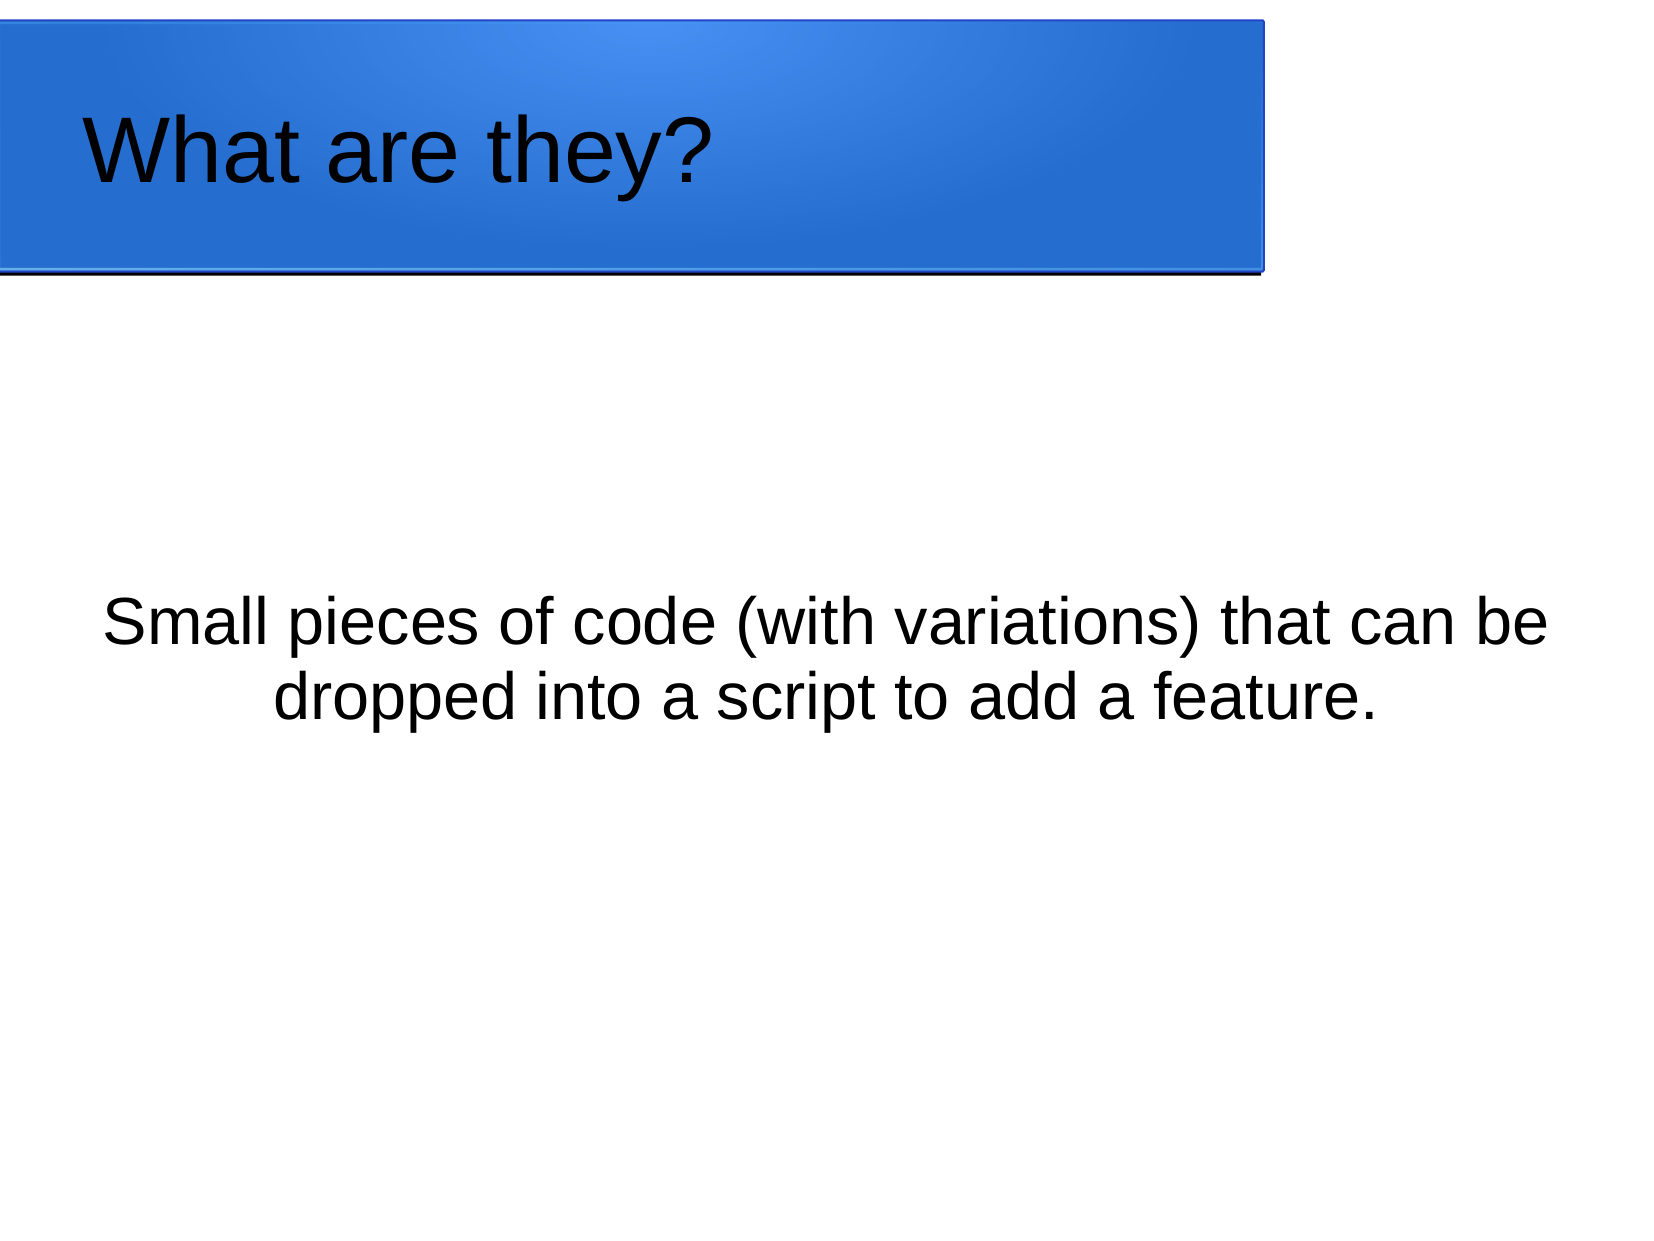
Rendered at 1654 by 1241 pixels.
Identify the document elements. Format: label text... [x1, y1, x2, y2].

title What are they? [82, 47, 1235, 252]
subtitle Small pieces of code (with variations) that can be dropped into a script to add a feature. [82, 299, 1571, 1019]
